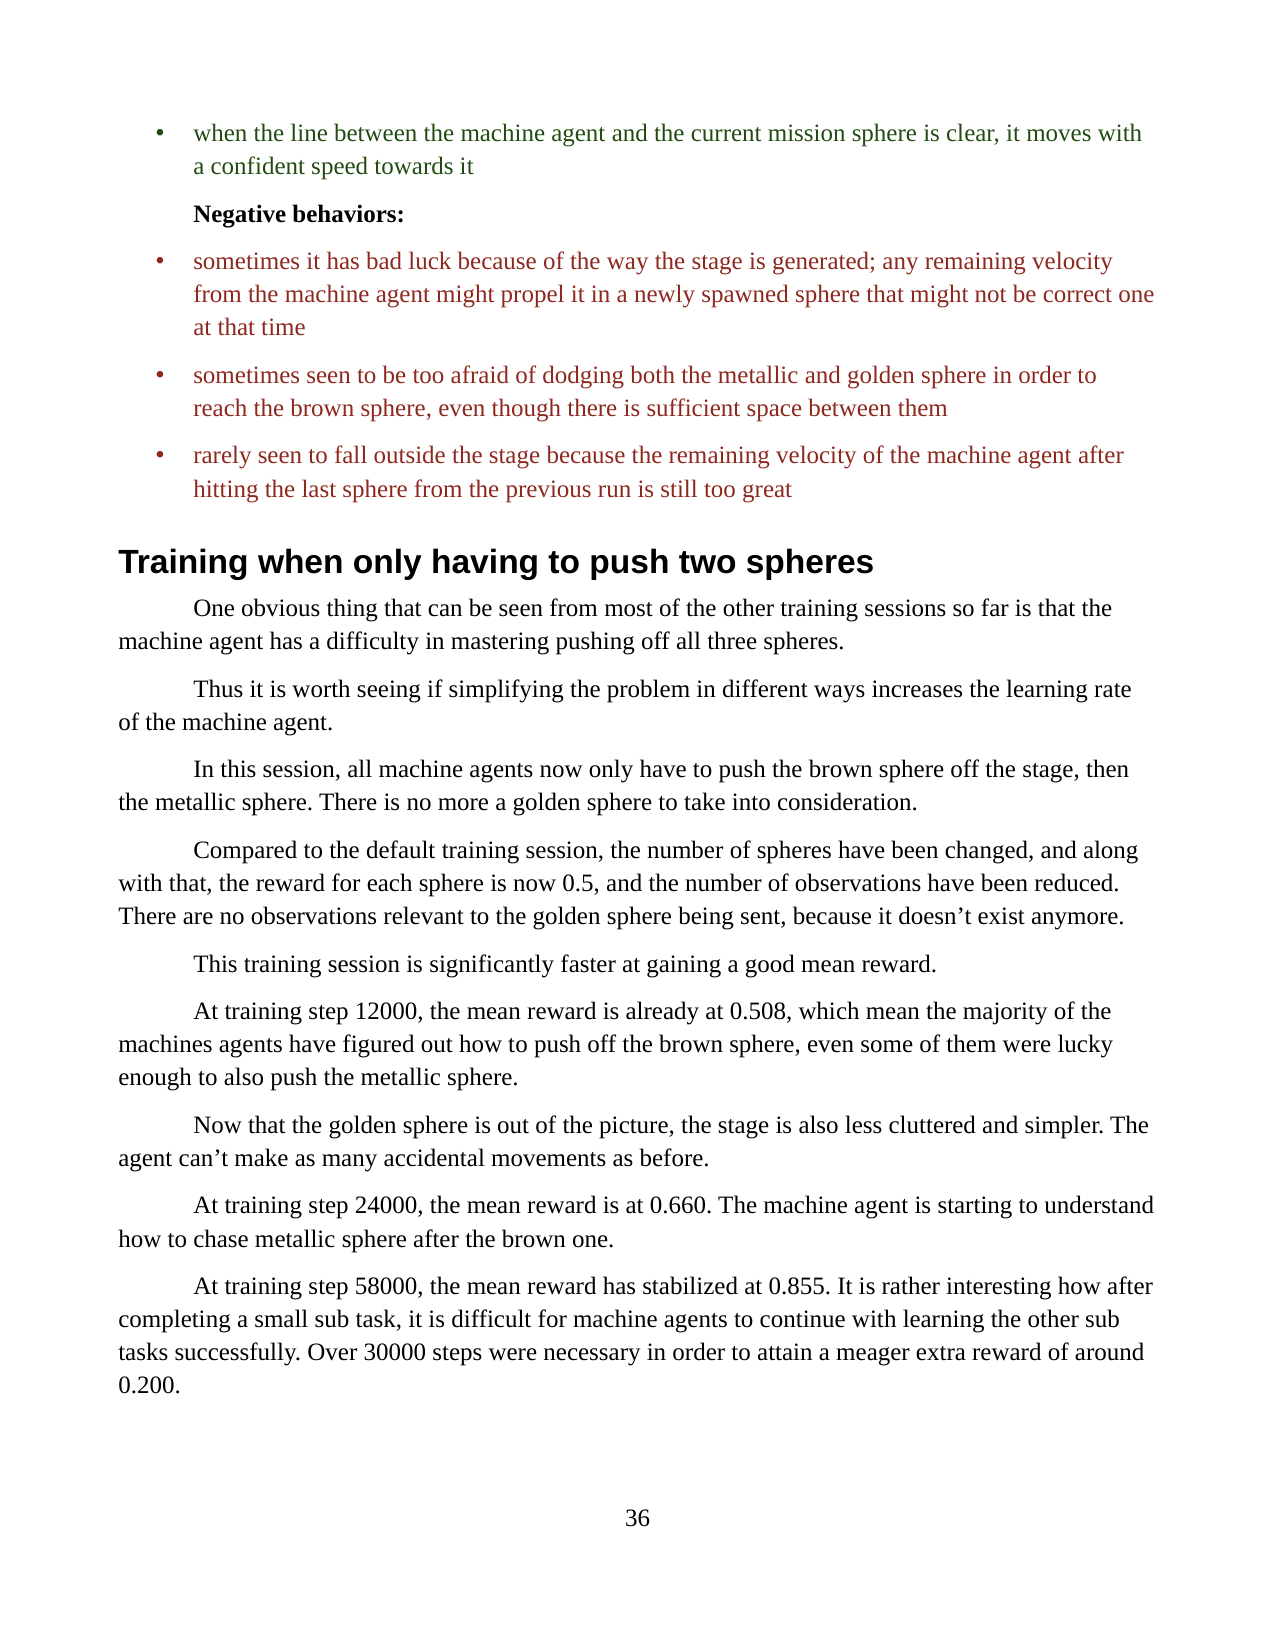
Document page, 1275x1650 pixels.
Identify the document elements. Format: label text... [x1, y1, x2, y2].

text Thus it is worth seeing if simplifying the problem in different ways increases the learning rate of the machine agent. [118, 674, 1157, 736]
text This training session is significantly faster at gaining a good mean reward. [118, 949, 1157, 977]
subtitle Training when only having to push two spheres [118, 542, 1157, 581]
text At training step 12000, the mean reward is already at 0.508, which mean the majority of the machines agents have figured out how to push off the brown sphere, even some of them were lucky enough to also push the metallic sphere. [118, 996, 1157, 1091]
text Compared to the default training session, the number of spheres have been changed, and along with that, the reward for each sphere is now 0.5, and the number of observations have been reduced. There are no observations relevant to the golden sphere being sent, because it doesn’t exist anymore. [118, 835, 1157, 930]
text At training step 58000, the mean reward has stabilized at 0.855. It is rather interesting how after completing a small sub task, it is difficult for machine agents to continue with learning the other sub tasks successfully. Over 30000 steps were necessary in order to attain a meager extra reward of around 0.200. [118, 1271, 1157, 1399]
text One obvious thing that can be seen from most of the other training sessions so far is that the machine agent has a difficulty in mastering pushing off all three spheres. [118, 593, 1157, 655]
list Negative behaviors: [156, 199, 1157, 227]
text At training step 24000, the mean reward is at 0.660. The machine agent is starting to understand how to chase metallic sphere after the brown one. [118, 1191, 1157, 1252]
list when the line between the machine agent and the current mission sphere is clear, it moves with a confident speed towards it [156, 118, 1157, 180]
list sometimes it has bad luck because of the way the stage is generated; any remaining velocity from the machine agent might propel it in a newly spawned sphere that might not be correct one at that time [156, 246, 1157, 341]
list rarely seen to fall outside the stage because the remaining velocity of the machine agent after hitting the last sphere from the previous run is still too great [156, 441, 1157, 502]
text In this session, all machine agents now only have to push the brown sphere off the stage, then the metallic sphere. There is no more a golden sphere to take into consideration. [118, 754, 1157, 816]
text Now that the golden sphere is out of the picture, the stage is also less cluttered and simpler. The agent can’t make as many accidental movements as before. [118, 1110, 1157, 1172]
list sometimes seen to be too afraid of dodging both the metallic and golden sphere in order to reach the brown sphere, even though there is sufficient space between them [156, 360, 1157, 422]
